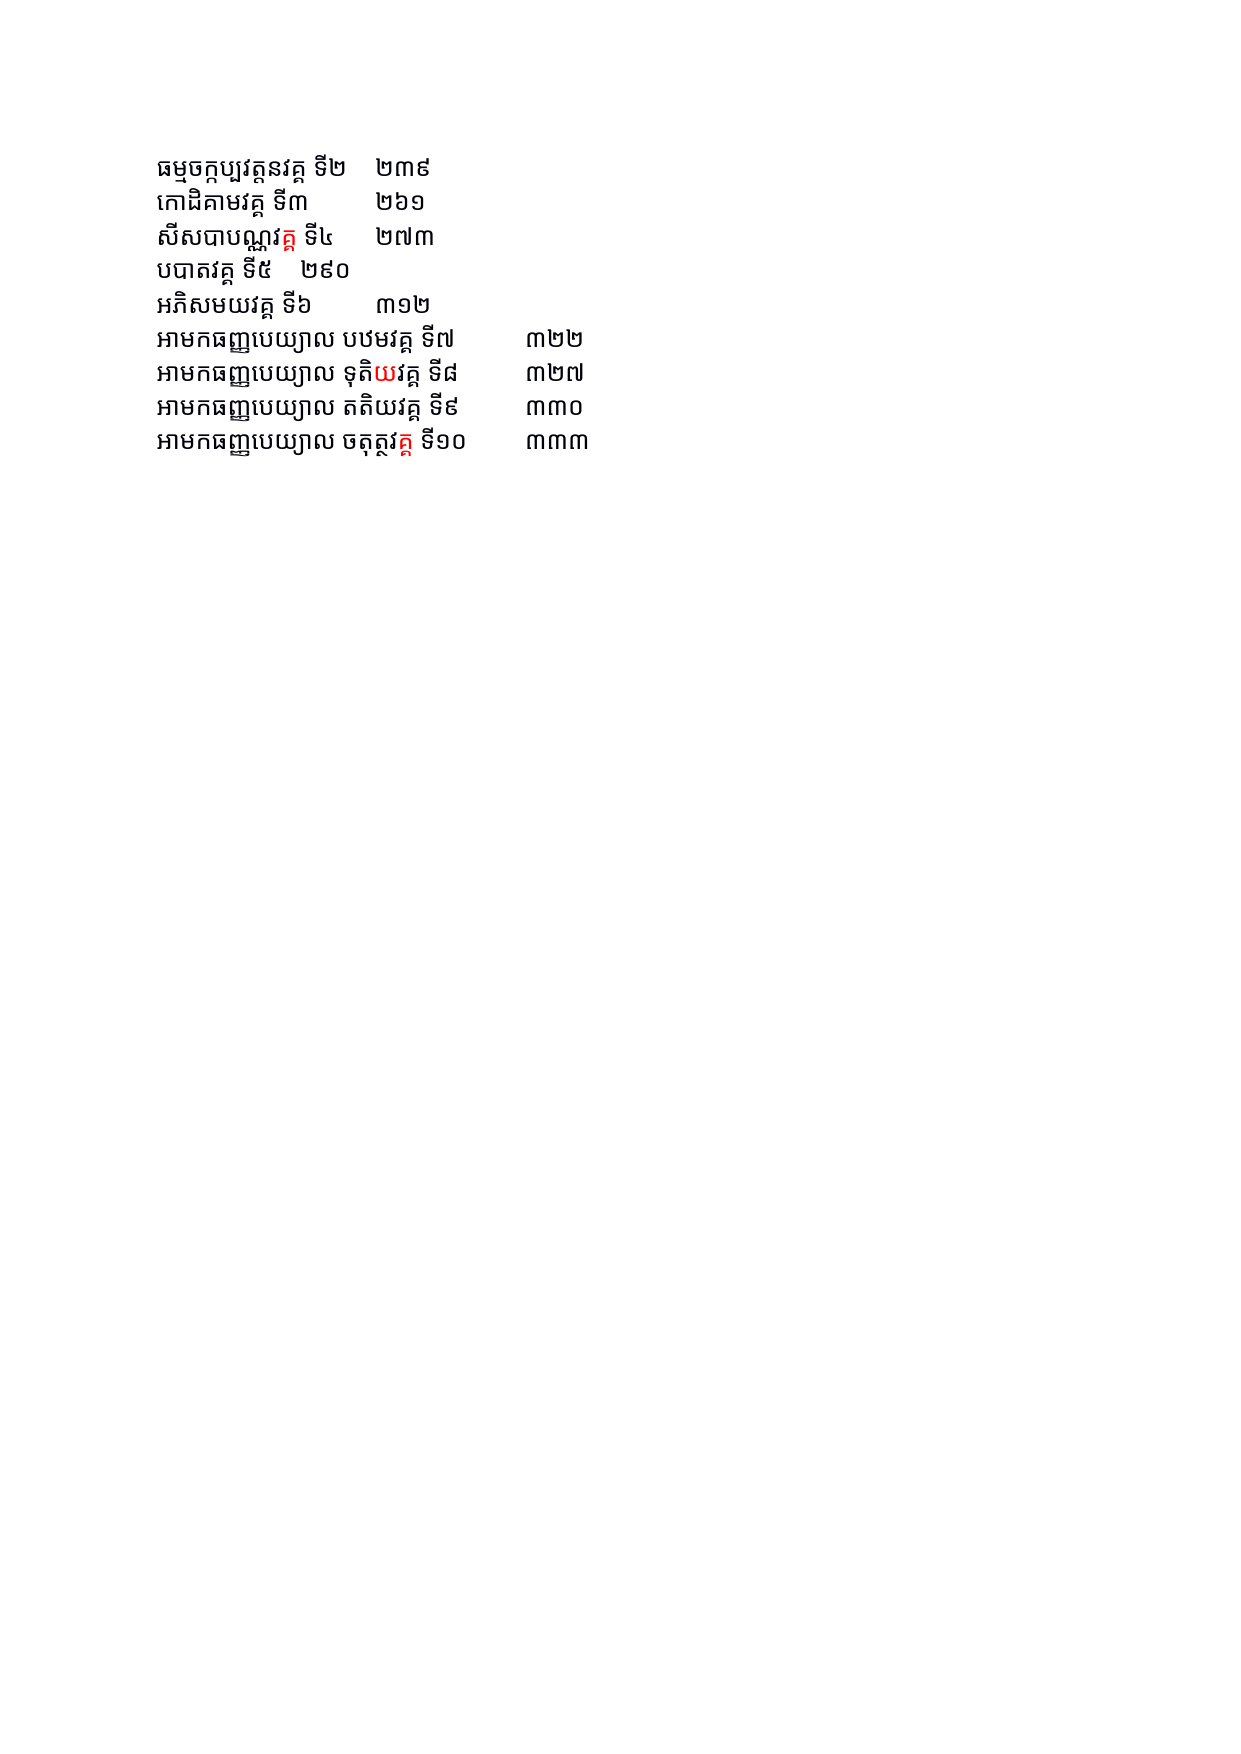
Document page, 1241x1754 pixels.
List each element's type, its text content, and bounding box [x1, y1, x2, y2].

text អភិសមយវគ្គ ទី៦ ៣១២ [150, 286, 1090, 320]
text សីសបាបណ្ណវគ្គ ទី៤ ២៧៣ [150, 218, 1090, 252]
text បបាតវគ្គ ទី៥ ២៩០ [150, 252, 1090, 286]
text អាមកធញ្ញបេយ្យាល បឋមវគ្គ ទី៧ ៣២២ [150, 320, 1090, 354]
text កោដិគាមវគ្គ ទី៣ ២៦១ [150, 184, 1090, 218]
text ធម្មចក្កប្បវត្តនវគ្គ ទី២ ២៣៩ [150, 150, 1090, 184]
text អាមកធញ្ញបេយ្យាល ចតុត្ថវគ្គ ទី១០ ៣៣៣ [150, 422, 1090, 457]
text អាមកធញ្ញបេយ្យាល ទុតិយវគ្គ ទី៨ ៣២៧ [150, 354, 1090, 388]
text អាមកធញ្ញបេយ្យាល តតិយវគ្គ ទី៩ ៣៣០ [150, 388, 1090, 422]
